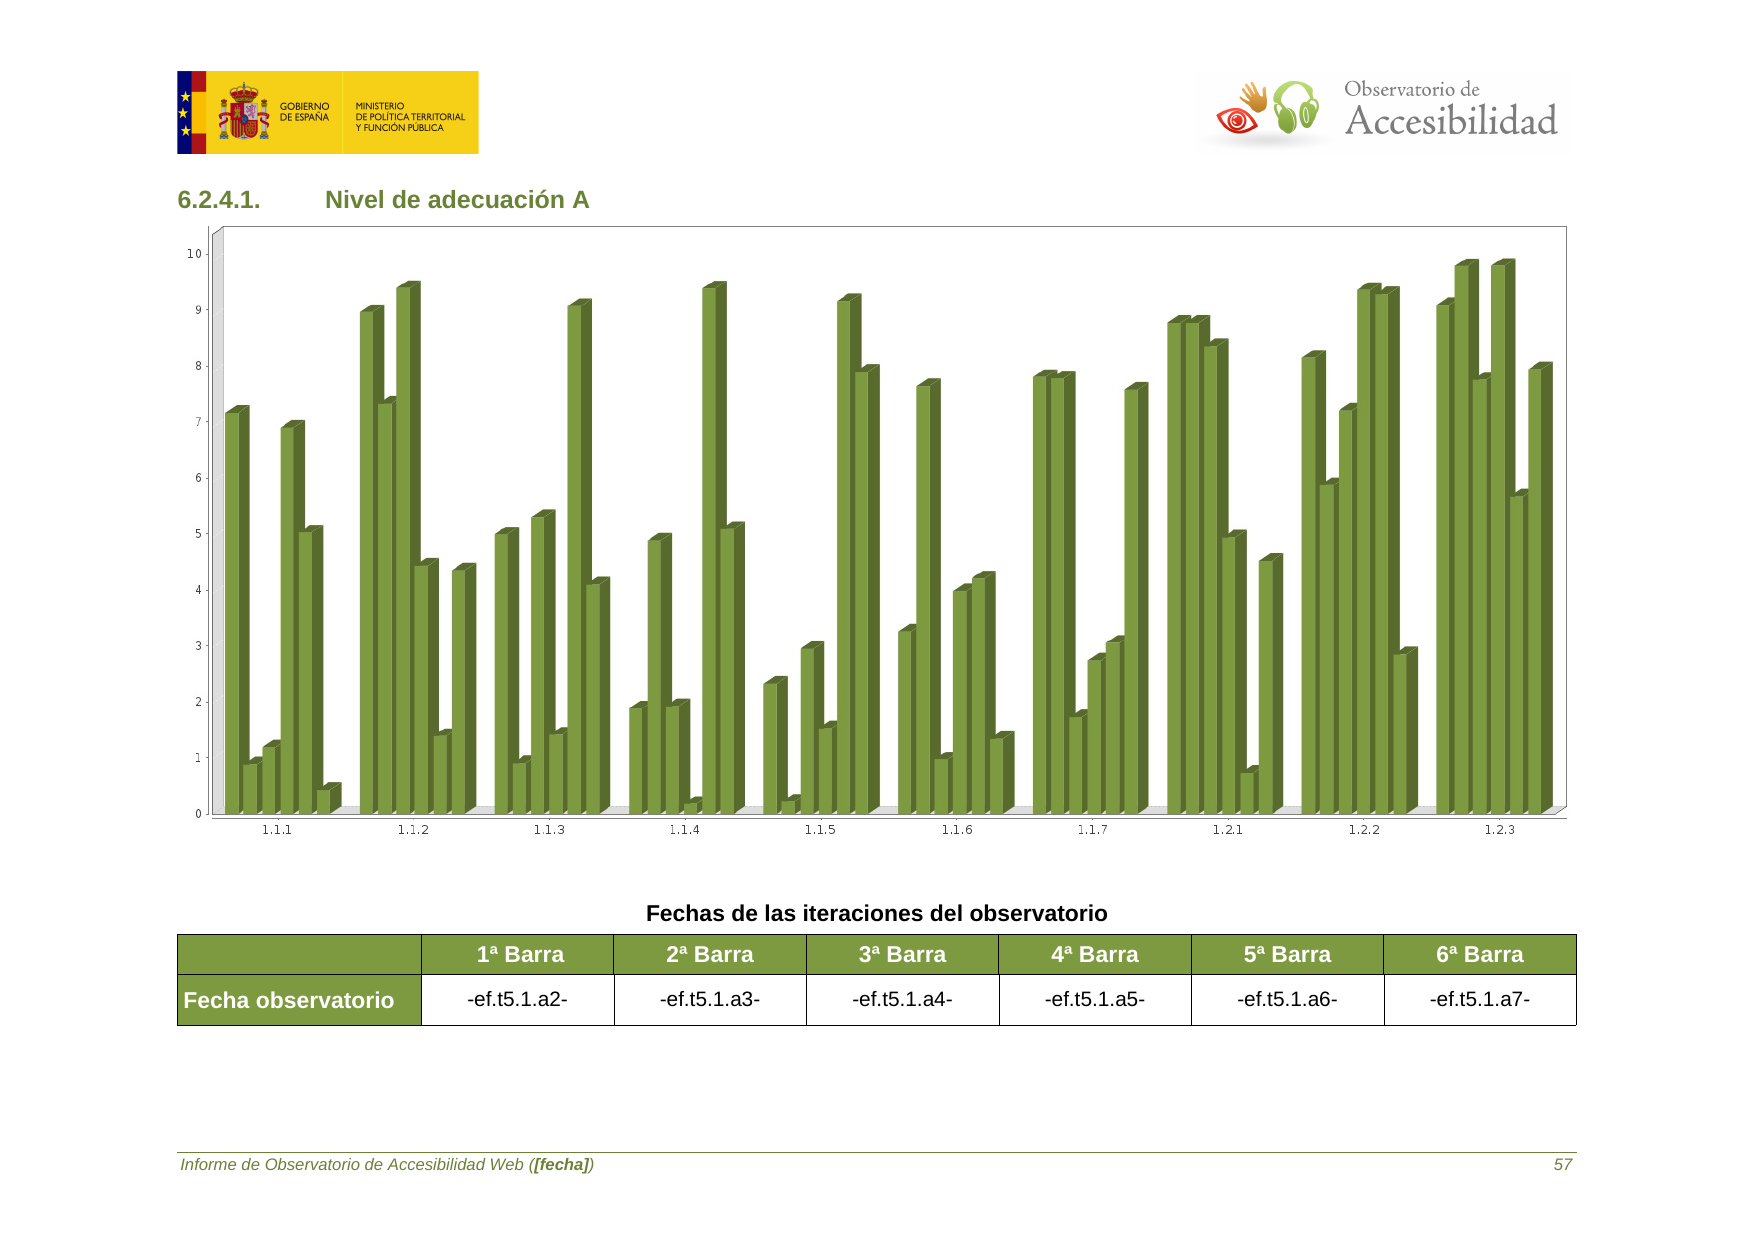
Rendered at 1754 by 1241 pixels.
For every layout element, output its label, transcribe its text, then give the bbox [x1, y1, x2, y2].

table_cell -ef.t5.1.a3- [615, 975, 806, 1025]
table_cell -ef.t5.1.a7- [1385, 975, 1576, 1025]
picture [177, 71, 479, 154]
table_header [178, 935, 421, 974]
table_cell -ef.t5.1.a5- [1000, 975, 1191, 1025]
table_header 4ª Barra [999, 935, 1191, 974]
table_cell -ef.t5.1.a6- [1192, 975, 1384, 1025]
text Fechas de las iteraciones del observatorio [177, 900, 1577, 926]
table_header 5ª Barra [1192, 935, 1383, 974]
table_header 6ª Barra [1384, 935, 1576, 974]
table_cell -ef.t5.1.a4- [807, 975, 999, 1025]
picture [177, 216, 1577, 842]
table_header 1ª Barra [422, 935, 613, 974]
table_header 2ª Barra [614, 935, 806, 974]
table_cell Fecha observatorio [178, 975, 421, 1025]
picture [1196, 72, 1572, 154]
table_cell -ef.t5.1.a2- [422, 975, 614, 1025]
subtitle Nivel de adecuación A [177, 185, 1577, 214]
table_header 3ª Barra [807, 935, 998, 974]
